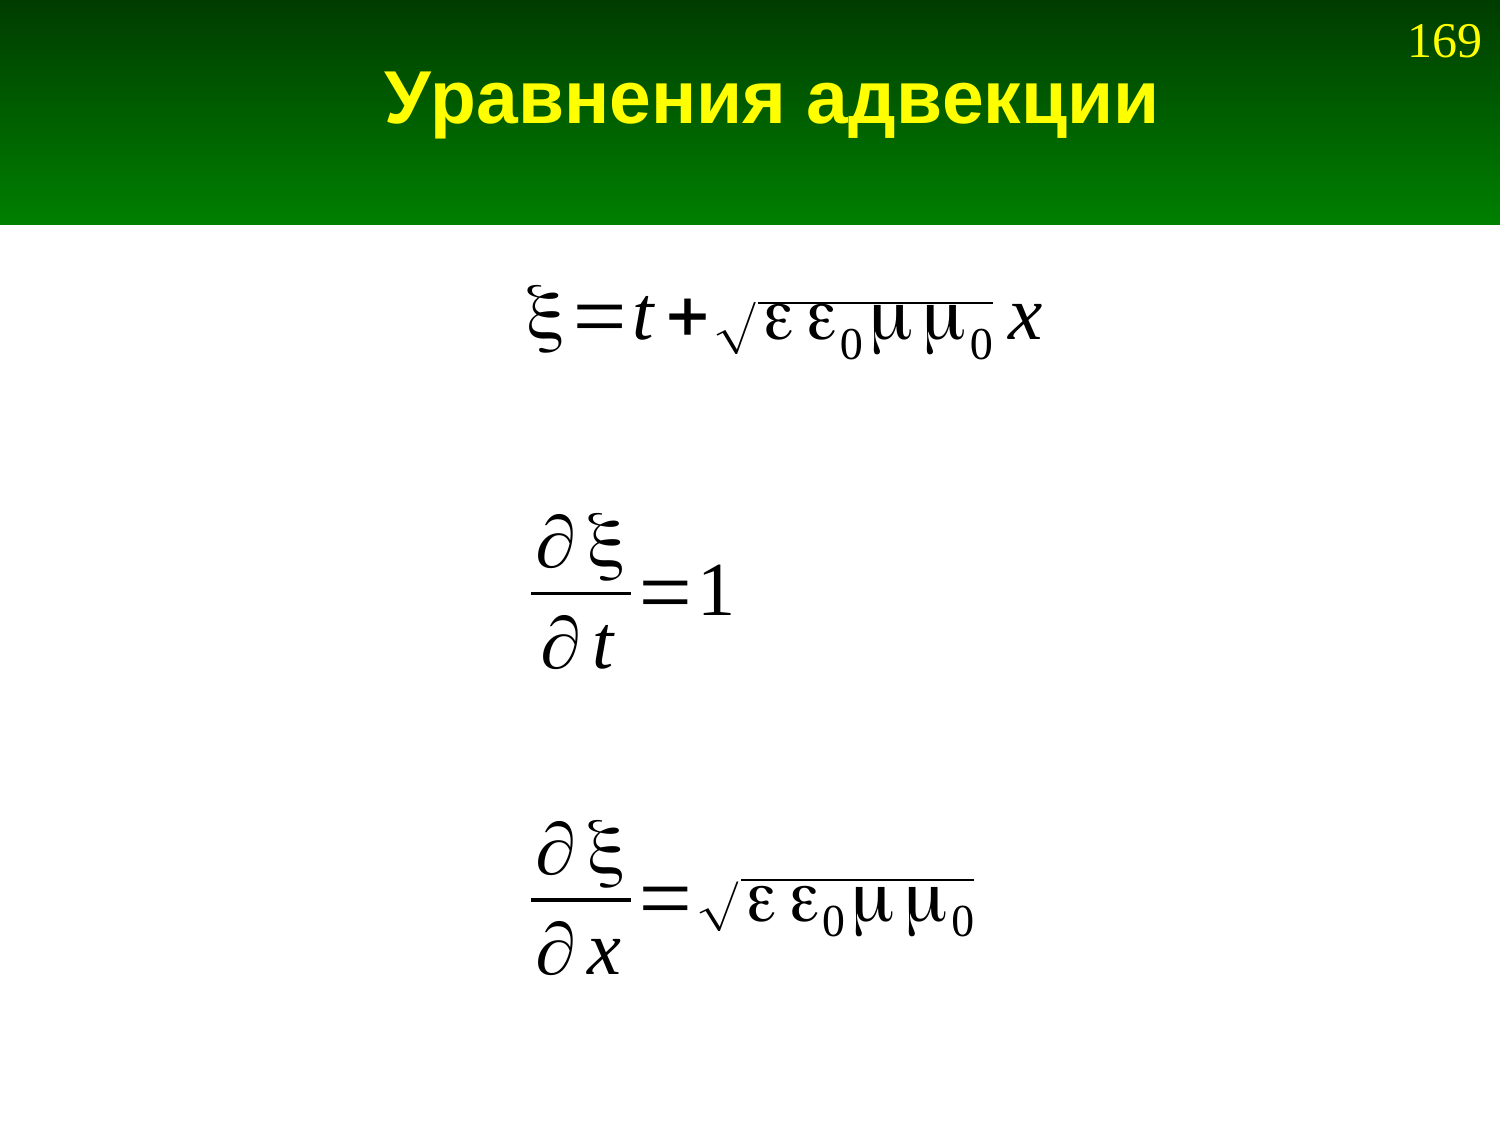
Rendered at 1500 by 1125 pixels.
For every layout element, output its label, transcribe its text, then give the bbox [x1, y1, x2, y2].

chart [506, 510, 754, 683]
chart [506, 816, 994, 989]
title Уравнения адвекции [123, 0, 1399, 192]
chart [506, 273, 1064, 371]
